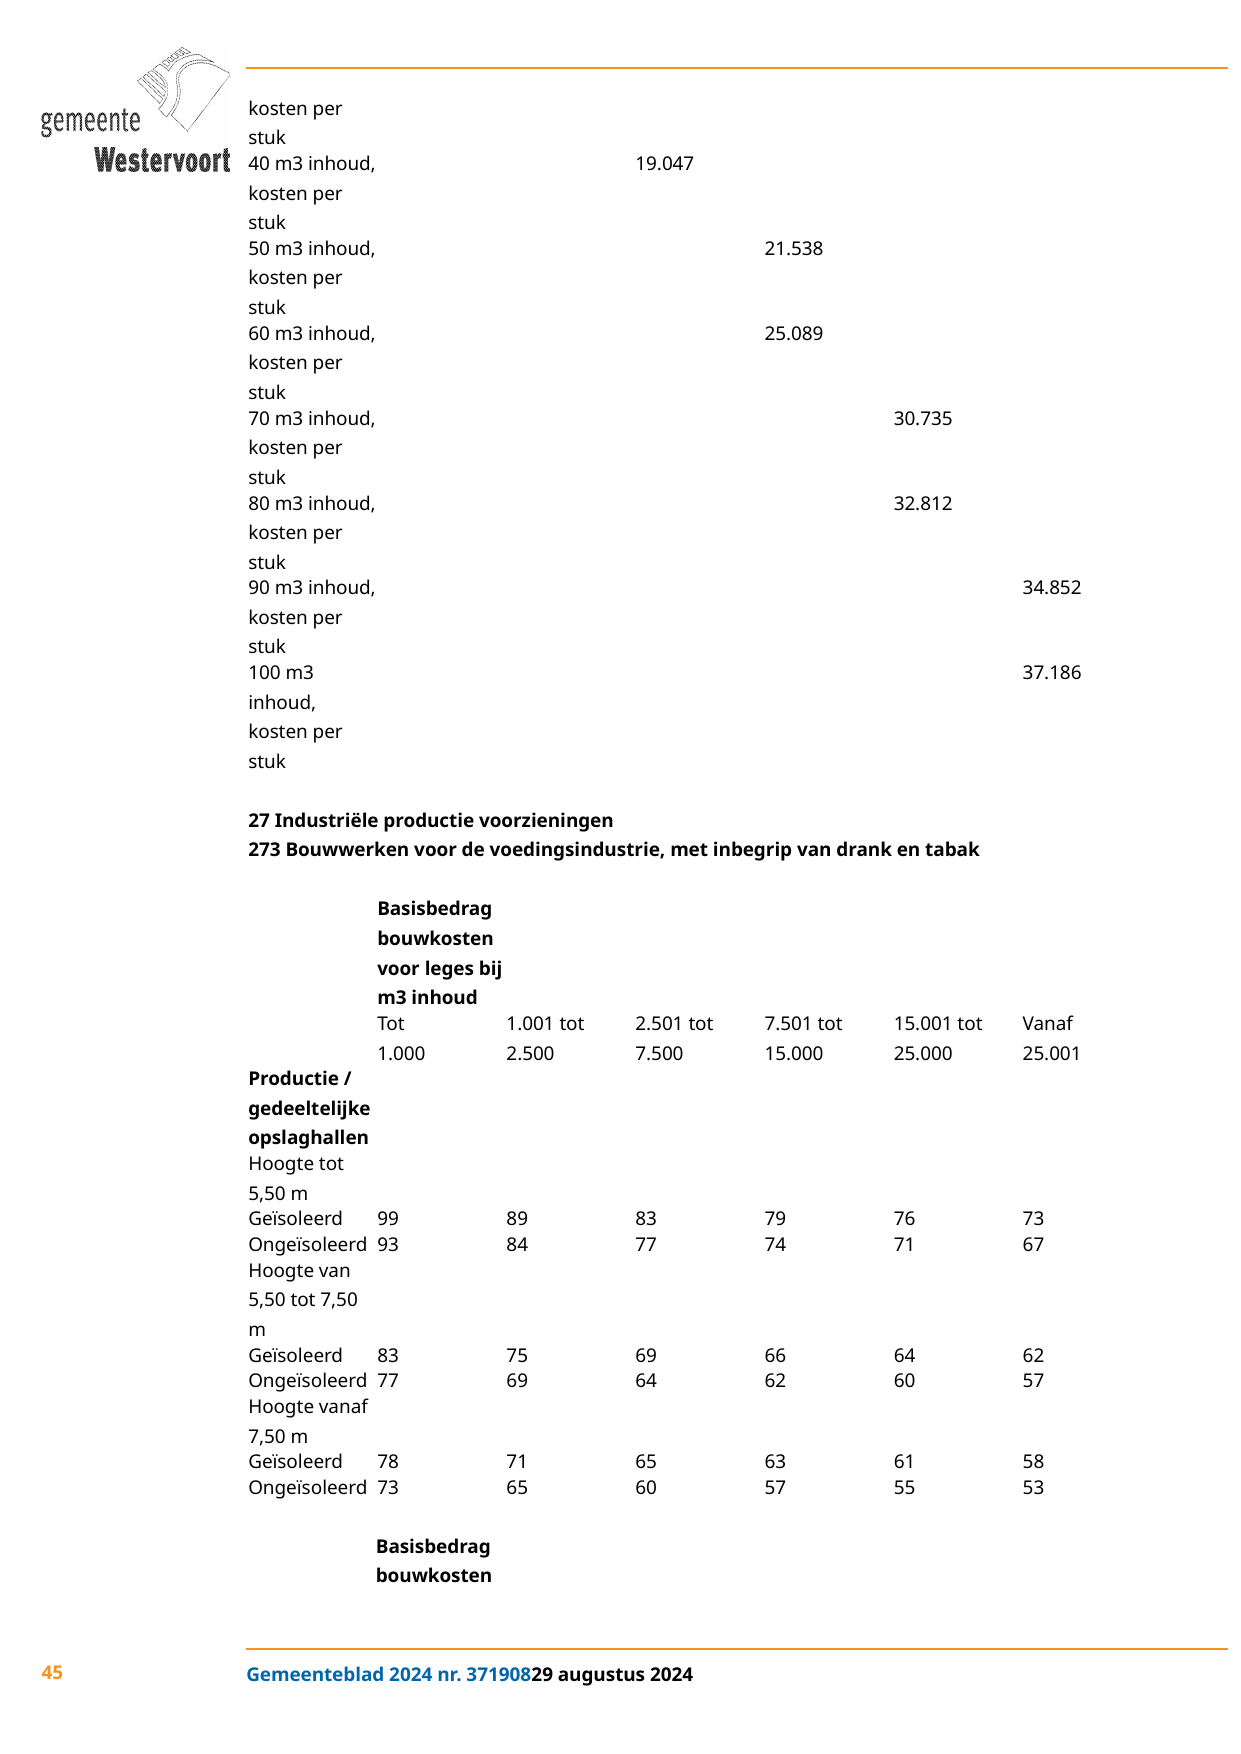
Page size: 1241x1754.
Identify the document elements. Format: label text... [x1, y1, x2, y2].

table_cell [764, 405, 893, 490]
table_cell 57 [764, 1475, 893, 1500]
table_cell 66 [764, 1342, 893, 1368]
table_cell 60 [894, 1368, 1022, 1393]
table_cell 80 m3 inhoud, kosten per stuk [248, 490, 377, 574]
table_cell 53 [1023, 1475, 1152, 1500]
table_cell 100 m3 inhoud, kosten per stuk [248, 660, 377, 774]
table_header Basisbedrag bouwkosten [376, 1533, 514, 1588]
table_cell [377, 1257, 506, 1342]
table_cell [506, 1065, 635, 1150]
table_cell [635, 1150, 764, 1206]
table_cell [635, 1257, 764, 1342]
table_cell 55 [894, 1475, 1022, 1500]
table_cell 67 [1023, 1231, 1152, 1257]
table_cell 61 [894, 1449, 1022, 1474]
table_cell Vanaf 25.001 [1023, 1010, 1152, 1065]
table_cell [894, 1257, 1022, 1342]
table_cell [894, 150, 1022, 235]
table_cell [1023, 1394, 1152, 1449]
table_cell [506, 575, 635, 659]
table_cell [894, 1394, 1022, 1449]
table_cell [894, 1065, 1022, 1150]
table_cell kosten per stuk [248, 95, 377, 150]
table_cell 63 [764, 1449, 893, 1474]
table_cell 57 [1023, 1368, 1152, 1393]
table_cell [1023, 1065, 1152, 1150]
table_cell 84 [506, 1231, 635, 1257]
table_cell Hoogte tot 5,50 m [248, 1150, 377, 1206]
table_cell Geïsoleerd [248, 1206, 377, 1231]
table_cell 93 [377, 1231, 506, 1257]
table_cell [894, 1150, 1022, 1206]
table_cell Tot 1.000 [377, 1010, 506, 1065]
table_cell [377, 1150, 506, 1206]
table_cell [377, 575, 506, 659]
table_cell 83 [635, 1206, 764, 1231]
table_cell [1023, 490, 1152, 574]
table_header [248, 896, 377, 1010]
table_cell Geïsoleerd [248, 1449, 377, 1474]
table_cell 64 [635, 1368, 764, 1393]
table_cell [377, 95, 506, 150]
table_cell [377, 660, 506, 774]
table_cell 76 [894, 1206, 1022, 1231]
table_cell [377, 150, 506, 235]
table_cell 73 [377, 1475, 506, 1500]
table_cell 75 [506, 1342, 635, 1368]
table_cell [506, 95, 635, 150]
table_cell 90 m3 inhoud, kosten per stuk [248, 575, 377, 659]
table_cell Ongeïsoleerd [248, 1368, 377, 1393]
table_cell [1023, 405, 1152, 490]
table_cell [506, 1394, 635, 1449]
table_cell [248, 1010, 377, 1065]
table_cell 78 [377, 1449, 506, 1474]
table_cell [764, 95, 893, 150]
table_cell 71 [894, 1231, 1022, 1257]
table_cell [377, 320, 506, 405]
table_cell [635, 1394, 764, 1449]
table_cell 99 [377, 1206, 506, 1231]
table_cell [894, 575, 1022, 659]
table_cell [635, 490, 764, 574]
table_cell 77 [635, 1231, 764, 1257]
table_cell 60 m3 inhoud, kosten per stuk [248, 320, 377, 405]
table_cell 19.047 [635, 150, 764, 235]
table_cell 30.735 [894, 405, 1022, 490]
table_cell 32.812 [894, 490, 1022, 574]
table_cell [764, 660, 893, 774]
table_cell 62 [1023, 1342, 1152, 1368]
table_cell [894, 320, 1022, 405]
table_cell Productie / gedeeltelijke opslaghallen [248, 1065, 377, 1150]
table_cell 73 [1023, 1206, 1152, 1231]
table_cell 65 [635, 1449, 764, 1474]
table_cell [635, 660, 764, 774]
table_cell [506, 235, 635, 320]
table_cell [377, 490, 506, 574]
table_cell [1023, 150, 1152, 235]
table_cell 83 [377, 1342, 506, 1368]
table_cell [506, 1257, 635, 1342]
table_cell [894, 660, 1022, 774]
table_cell [764, 575, 893, 659]
table_cell [764, 150, 893, 235]
table_cell [764, 490, 893, 574]
table_cell [1023, 1150, 1152, 1206]
table_cell 58 [1023, 1449, 1152, 1474]
table_cell [764, 1257, 893, 1342]
table_cell [506, 1150, 635, 1206]
table_cell 15.001 tot 25.000 [894, 1010, 1022, 1065]
table_cell [377, 235, 506, 320]
table_cell [1023, 95, 1152, 150]
table_cell 74 [764, 1231, 893, 1257]
table_cell [764, 1065, 893, 1150]
table_cell 62 [764, 1368, 893, 1393]
table_cell [1023, 320, 1152, 405]
text 273 Bouwwerken voor de voedingsindustrie, met inbegrip van drank en tabak [248, 836, 1152, 862]
table_cell [1023, 235, 1152, 320]
table_cell 2.501 tot 7.500 [635, 1010, 764, 1065]
table_cell [764, 1150, 893, 1206]
table_cell 60 [635, 1475, 764, 1500]
table_cell [506, 150, 635, 235]
table_cell 7.501 tot 15.000 [764, 1010, 893, 1065]
table_cell [506, 405, 635, 490]
picture [41, 47, 231, 172]
table_cell Geïsoleerd [248, 1342, 377, 1368]
table_cell 21.538 [764, 235, 893, 320]
table_cell Hoogte van 5,50 tot 7,50 m [248, 1257, 377, 1342]
table_cell [506, 490, 635, 574]
text 27 Industriële productie voorzieningen [248, 807, 1152, 832]
table_cell 71 [506, 1449, 635, 1474]
table_cell 69 [635, 1342, 764, 1368]
table_cell Ongeïsoleerd [248, 1475, 377, 1500]
table_cell [377, 1065, 506, 1150]
table_cell 69 [506, 1368, 635, 1393]
table_cell 37.186 [1023, 660, 1152, 774]
table_cell 25.089 [764, 320, 893, 405]
table_cell 40 m3 inhoud, kosten per stuk [248, 150, 377, 235]
table_header Basisbedrag bouwkosten voor leges bij m3 inhoud [377, 896, 506, 1010]
table_cell 1.001 tot 2.500 [506, 1010, 635, 1065]
table_cell 70 m3 inhoud, kosten per stuk [248, 405, 377, 490]
table_cell [506, 660, 635, 774]
table_cell 77 [377, 1368, 506, 1393]
table_cell 65 [506, 1475, 635, 1500]
table_cell [635, 1065, 764, 1150]
table_cell 34.852 [1023, 575, 1152, 659]
table_cell 64 [894, 1342, 1022, 1368]
table_cell [377, 1394, 506, 1449]
table_cell [635, 95, 764, 150]
table_cell 79 [764, 1206, 893, 1231]
table_cell [635, 320, 764, 405]
table_cell [764, 1394, 893, 1449]
table_cell 89 [506, 1206, 635, 1231]
table_cell [635, 235, 764, 320]
table_cell [635, 405, 764, 490]
table_cell 50 m3 inhoud, kosten per stuk [248, 235, 377, 320]
table_cell [894, 235, 1022, 320]
table_header [248, 1533, 376, 1588]
table_cell Ongeïsoleerd [248, 1231, 377, 1257]
table_cell [1023, 1257, 1152, 1342]
table_cell [894, 95, 1022, 150]
table_cell Hoogte vanaf 7,50 m [248, 1394, 377, 1449]
table_cell [635, 575, 764, 659]
table_cell [506, 320, 635, 405]
table_cell [377, 405, 506, 490]
